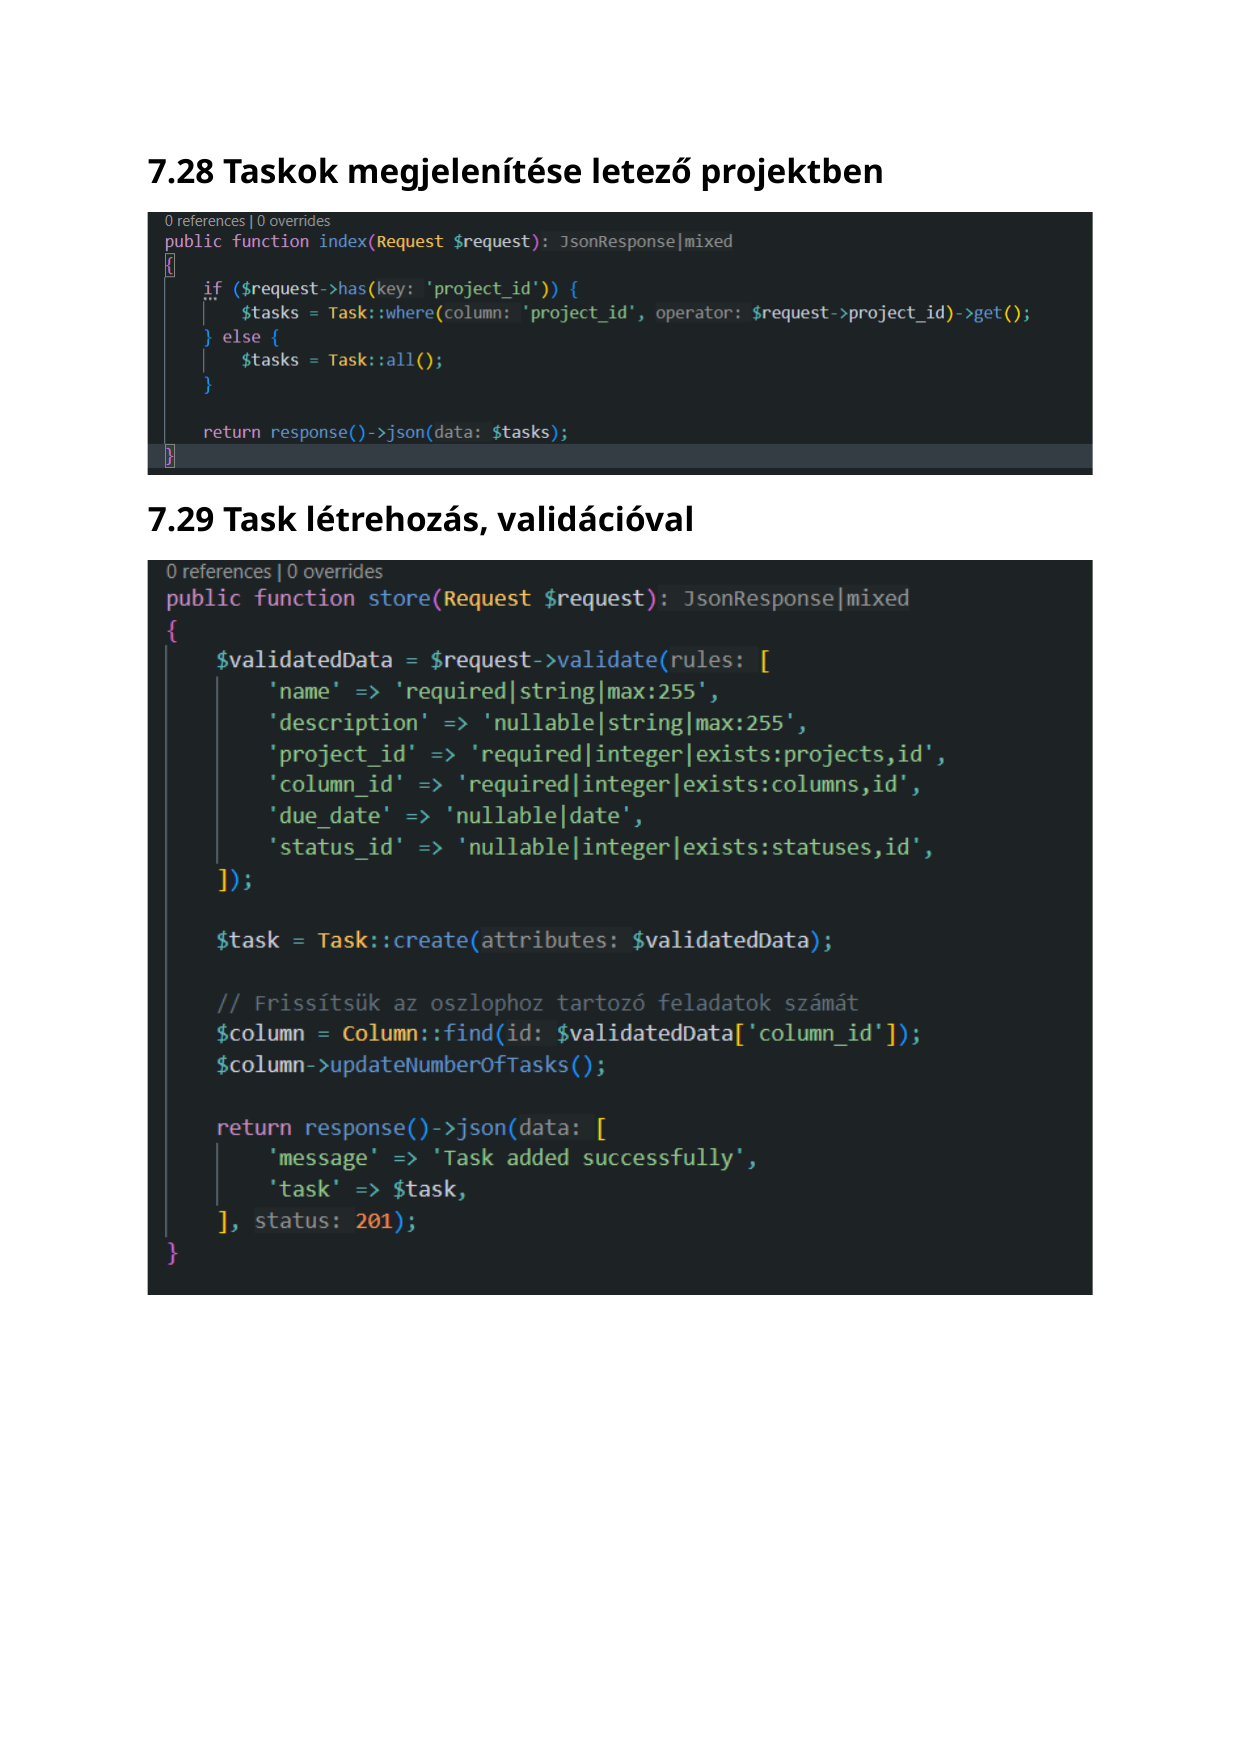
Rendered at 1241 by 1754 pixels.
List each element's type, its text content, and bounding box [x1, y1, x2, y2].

subtitle 7.29 Task létrehozás, validációval [148, 496, 1093, 542]
subtitle 7.28 Taskok megjelenítése letező projektben [148, 148, 1093, 193]
